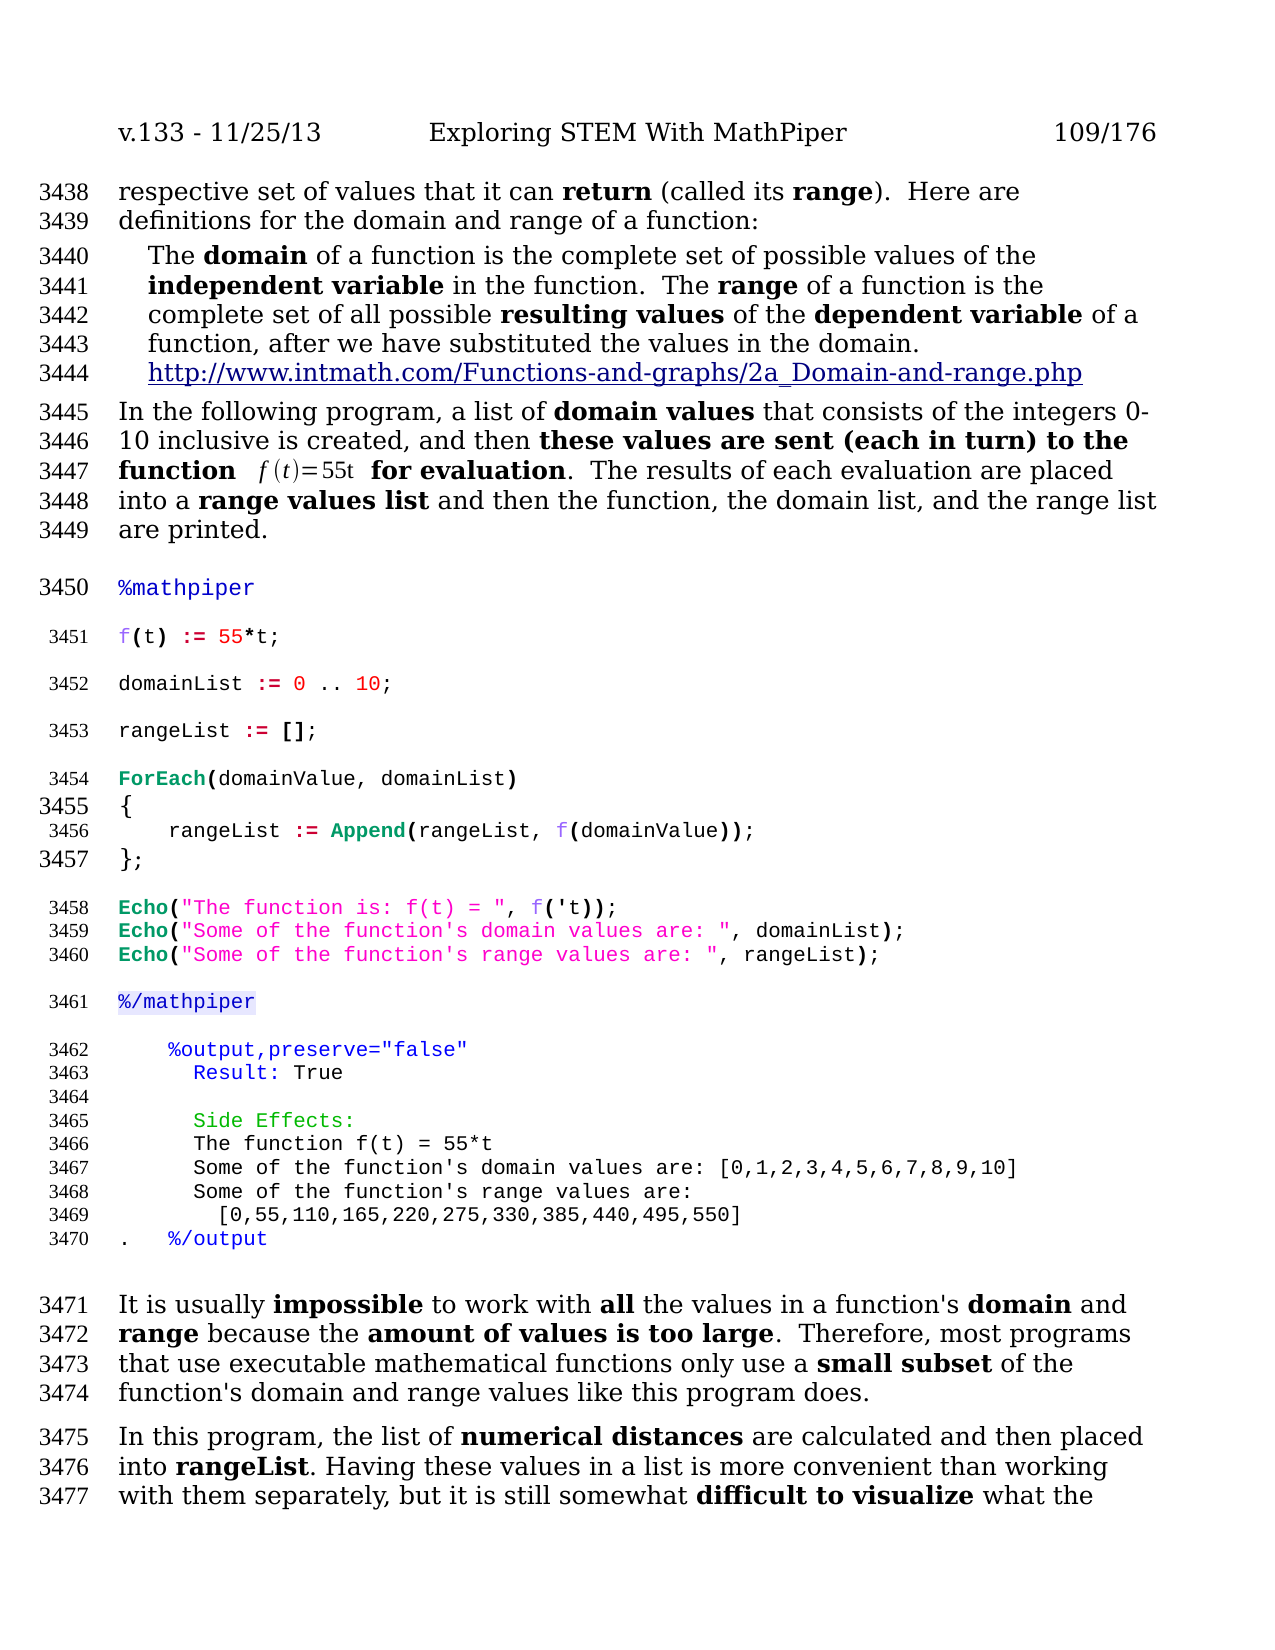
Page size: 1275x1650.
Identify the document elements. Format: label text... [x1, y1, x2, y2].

text Some of the function's domain values are: [0,1,2,3,4,5,6,7,8,9,10] [118, 1157, 1157, 1181]
text respective set of values that it can return (called its range). Here are definitions for the domain and range of a function: [118, 177, 1157, 235]
text domainList := 0 .. 10; [118, 673, 1157, 697]
text Echo("The function is: f(t) = ", f('t)); [118, 897, 1157, 921]
text Result: True [118, 1062, 1157, 1086]
text Some of the function's range values are: [118, 1181, 1157, 1204]
text Side Effects: [118, 1110, 1157, 1133]
text }; [118, 844, 1157, 873]
text f(t) := 55*t; [118, 626, 1157, 649]
text %mathpiper [118, 576, 1157, 602]
text It is usually impossible to work with all the values in a function's domain and range because the amount of values is too large. Therefore, most programs that use executable mathematical functions only use a small subset of the function's domain and range values like this program does. [118, 1290, 1157, 1407]
text . %/output [118, 1228, 1157, 1252]
text [0,55,110,165,220,275,330,385,440,495,550] [118, 1204, 1157, 1228]
text rangeList := Append(rangeList, f(domainValue)); [118, 820, 1157, 844]
text %output,preserve="false" [118, 1039, 1157, 1062]
text Echo("Some of the function's domain values are: ", domainList); [118, 921, 1157, 944]
text ForEach(domainValue, domainList) [118, 768, 1157, 791]
text rangeList := []; [118, 720, 1157, 744]
text %/mathpiper [118, 991, 1157, 1015]
text The domain of a function is the complete set of possible values of the independent variable in the function. The range of a function is the complete set of all possible resulting values of the dependent variable of a function, after we have substituted the values in the domain. http://www.intmath.com/Functions-and-graphs/2a_Domain-and-range.php [148, 241, 1157, 388]
text In the following program, a list of domain values that consists of the integers 0-10 inclusive is created, and then these values are sent (each in turn) to the functionfor evaluation. The results of each evaluation are placed into a range values list and then the function, the domain list, and the range list are printed. [118, 397, 1157, 544]
text The function f(t) = 55*t [118, 1133, 1157, 1157]
text Echo("Some of the function's range values are: ", rangeList); [118, 944, 1157, 968]
text In this program, the list of numerical distances are calculated and then placed into rangeList. Having these values in a list is more convenient than working with them separately, but it is still somewhat difficult to visualize what the [118, 1422, 1157, 1510]
text { [118, 791, 1157, 820]
